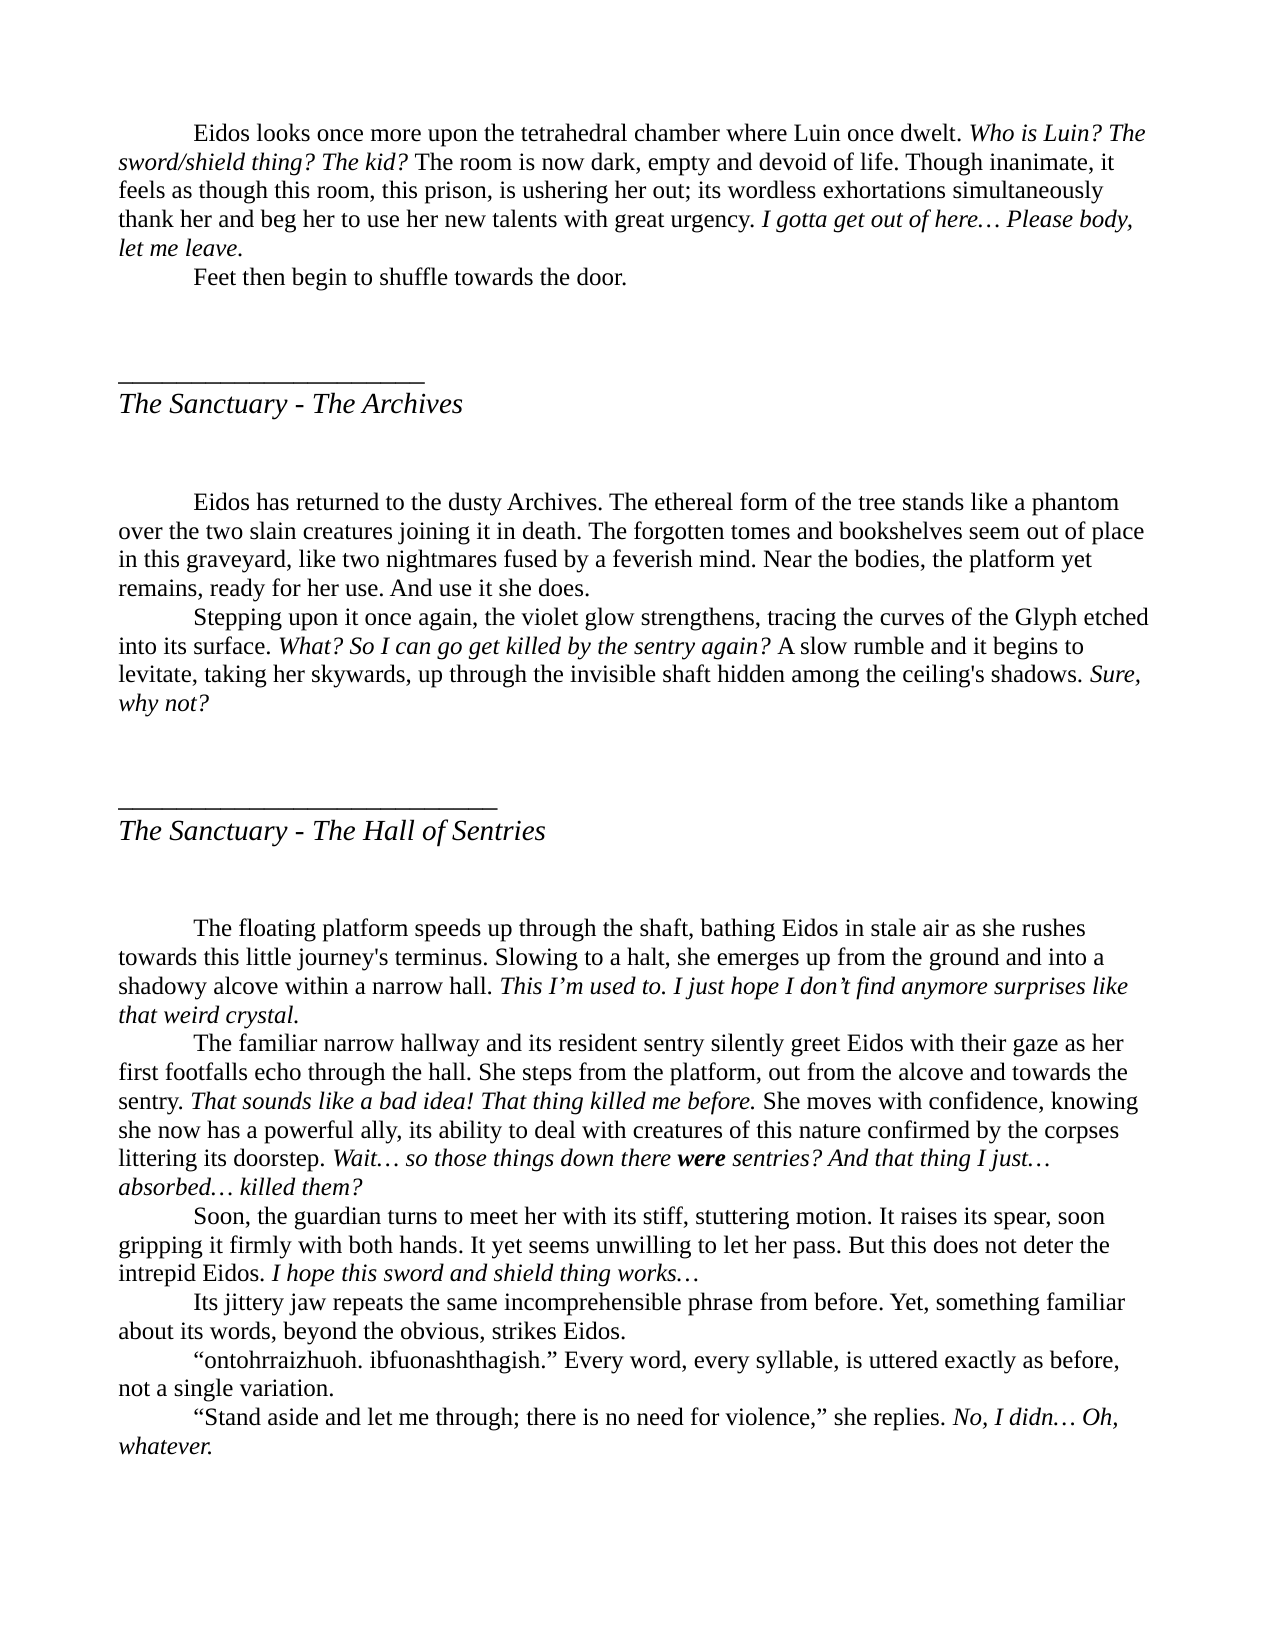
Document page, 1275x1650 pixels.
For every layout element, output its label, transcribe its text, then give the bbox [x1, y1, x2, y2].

text The Sanctuary - The Hall of Sentries [118, 813, 1157, 846]
text “Stand aside and let me through; there is no need for violence,” she replies. No, I didn… Oh, whatever. [118, 1402, 1157, 1460]
text “ontohrraizhuoh. ibfuonashthagish.” Every word, every syllable, is uttered exactly as before, not a single variation. [118, 1345, 1157, 1402]
text __________________________ [118, 779, 1157, 813]
text The familiar narrow hallway and its resident sentry silently greet Eidos with their gaze as her first footfalls echo through the hall. She steps from the platform, out from the alcove and towards the sentry. That sounds like a bad idea! That thing killed me before. She moves with confidence, knowing she now has a powerful ally, its ability to deal with creatures of this nature confirmed by the corpses littering its doorstep. Wait… so those things down there were sentries? And that thing I just… absorbed… killed them? [118, 1028, 1157, 1201]
text The floating platform speeds up through the shaft, bathing Eidos in stale air as she rushes towards this little journey's terminus. Slowing to a halt, she emerges up from the ground and into a shadowy alcove within a narrow hall. This I’m used to. I just hope I don’t find anymore surprises like that weird crystal. [118, 913, 1157, 1028]
text Feet then begin to shuffle towards the door. [118, 262, 1157, 291]
text _____________________ [118, 353, 1157, 386]
text The Sanctuary - The Archives [118, 386, 1157, 420]
text Eidos has returned to the dusty Archives. The ethereal form of the tree stands like a phantom over the two slain creatures joining it in death. The forgotten tomes and bookshelves seem out of place in this graveyard, like two nightmares fused by a feverish mind. Near the bodies, the platform yet remains, ready for her use. And use it she does. [118, 487, 1157, 602]
text Soon, the guardian turns to meet her with its stiff, stuttering motion. It raises its spear, soon gripping it firmly with both hands. It yet seems unwilling to let her pass. But this does not deter the intrepid Eidos. I hope this sword and shield thing works… [118, 1201, 1157, 1287]
text Eidos looks once more upon the tetrahedral chamber where Luin once dwelt. Who is Luin? The sword/shield thing? The kid? The room is now dark, empty and devoid of life. Though inanimate, it feels as though this room, this prison, is ushering her out; its wordless exhortations simultaneously thank her and beg her to use her new talents with great urgency. I gotta get out of here… Please body, let me leave. [118, 118, 1157, 262]
text Stepping upon it once again, the violet glow strengthens, tracing the curves of the Glyph etched into its surface. What? So I can go get killed by the sentry again? A slow rumble and it begins to levitate, taking her skywards, up through the invisible shaft hidden among the ceiling's shadows. Sure, why not? [118, 602, 1157, 717]
text Its jittery jaw repeats the same incomprehensible phrase from before. Yet, something familiar about its words, beyond the obvious, strikes Eidos. [118, 1287, 1157, 1345]
